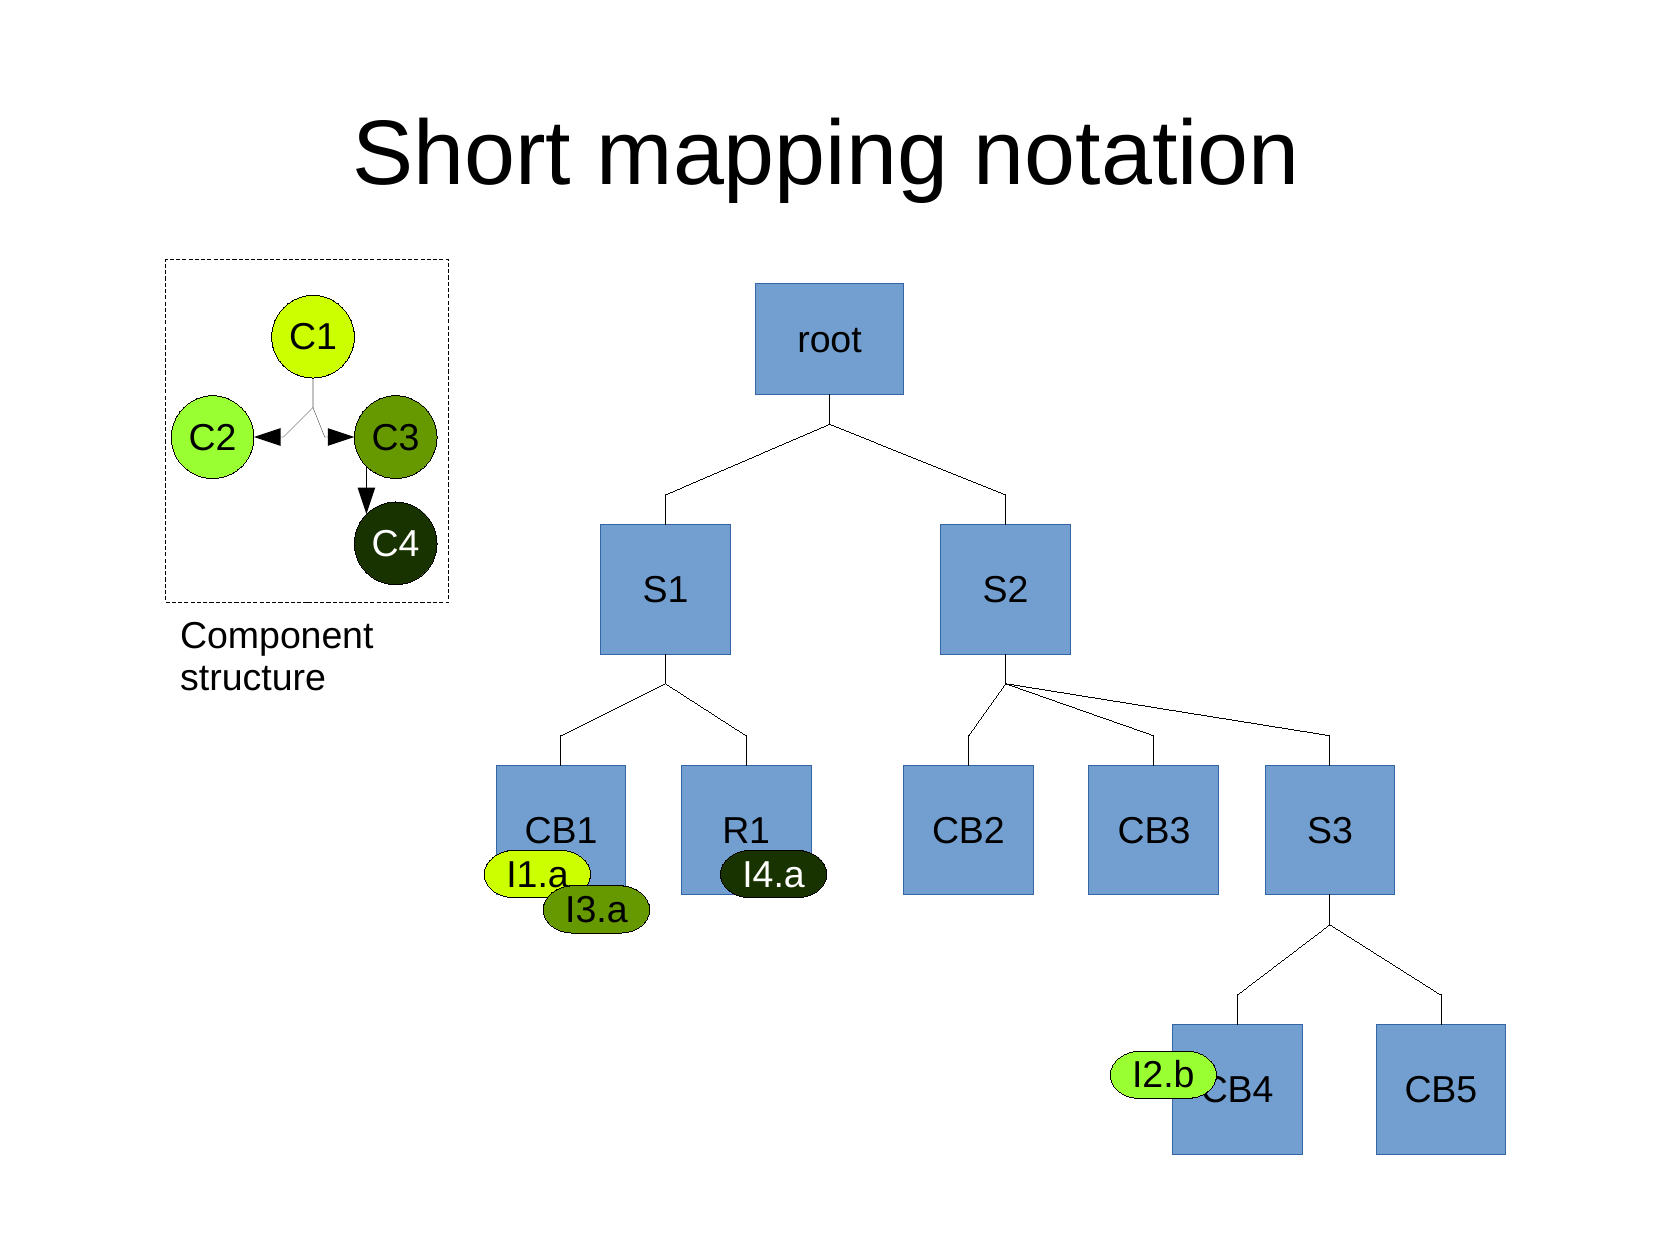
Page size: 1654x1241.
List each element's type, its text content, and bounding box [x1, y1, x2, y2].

text_box C4 [354, 501, 438, 585]
text_box S1 [600, 524, 731, 655]
text_box C2 [171, 395, 254, 479]
title Short mapping notation [82, 49, 1571, 257]
text_box Component structure [165, 606, 389, 706]
text_box I1.a [552, 877, 562, 885]
text_box CB2 [903, 765, 1034, 895]
text_box R1 [681, 765, 812, 895]
text_box S2 [940, 524, 1071, 655]
text_box C1 [271, 295, 355, 378]
text_box C3 [354, 395, 438, 479]
text_box CB1 [496, 765, 626, 886]
text_box I3.a [543, 885, 650, 934]
text_box CB3 [1088, 765, 1219, 895]
text_box CB5 [1376, 1024, 1506, 1155]
text_box CB4 [1172, 1024, 1303, 1155]
text_box S3 [1265, 765, 1395, 895]
text_box I1.a [484, 850, 591, 898]
text_box I4.a [720, 850, 827, 898]
text_box I2.b [1110, 1051, 1217, 1099]
text_box root [755, 283, 904, 395]
